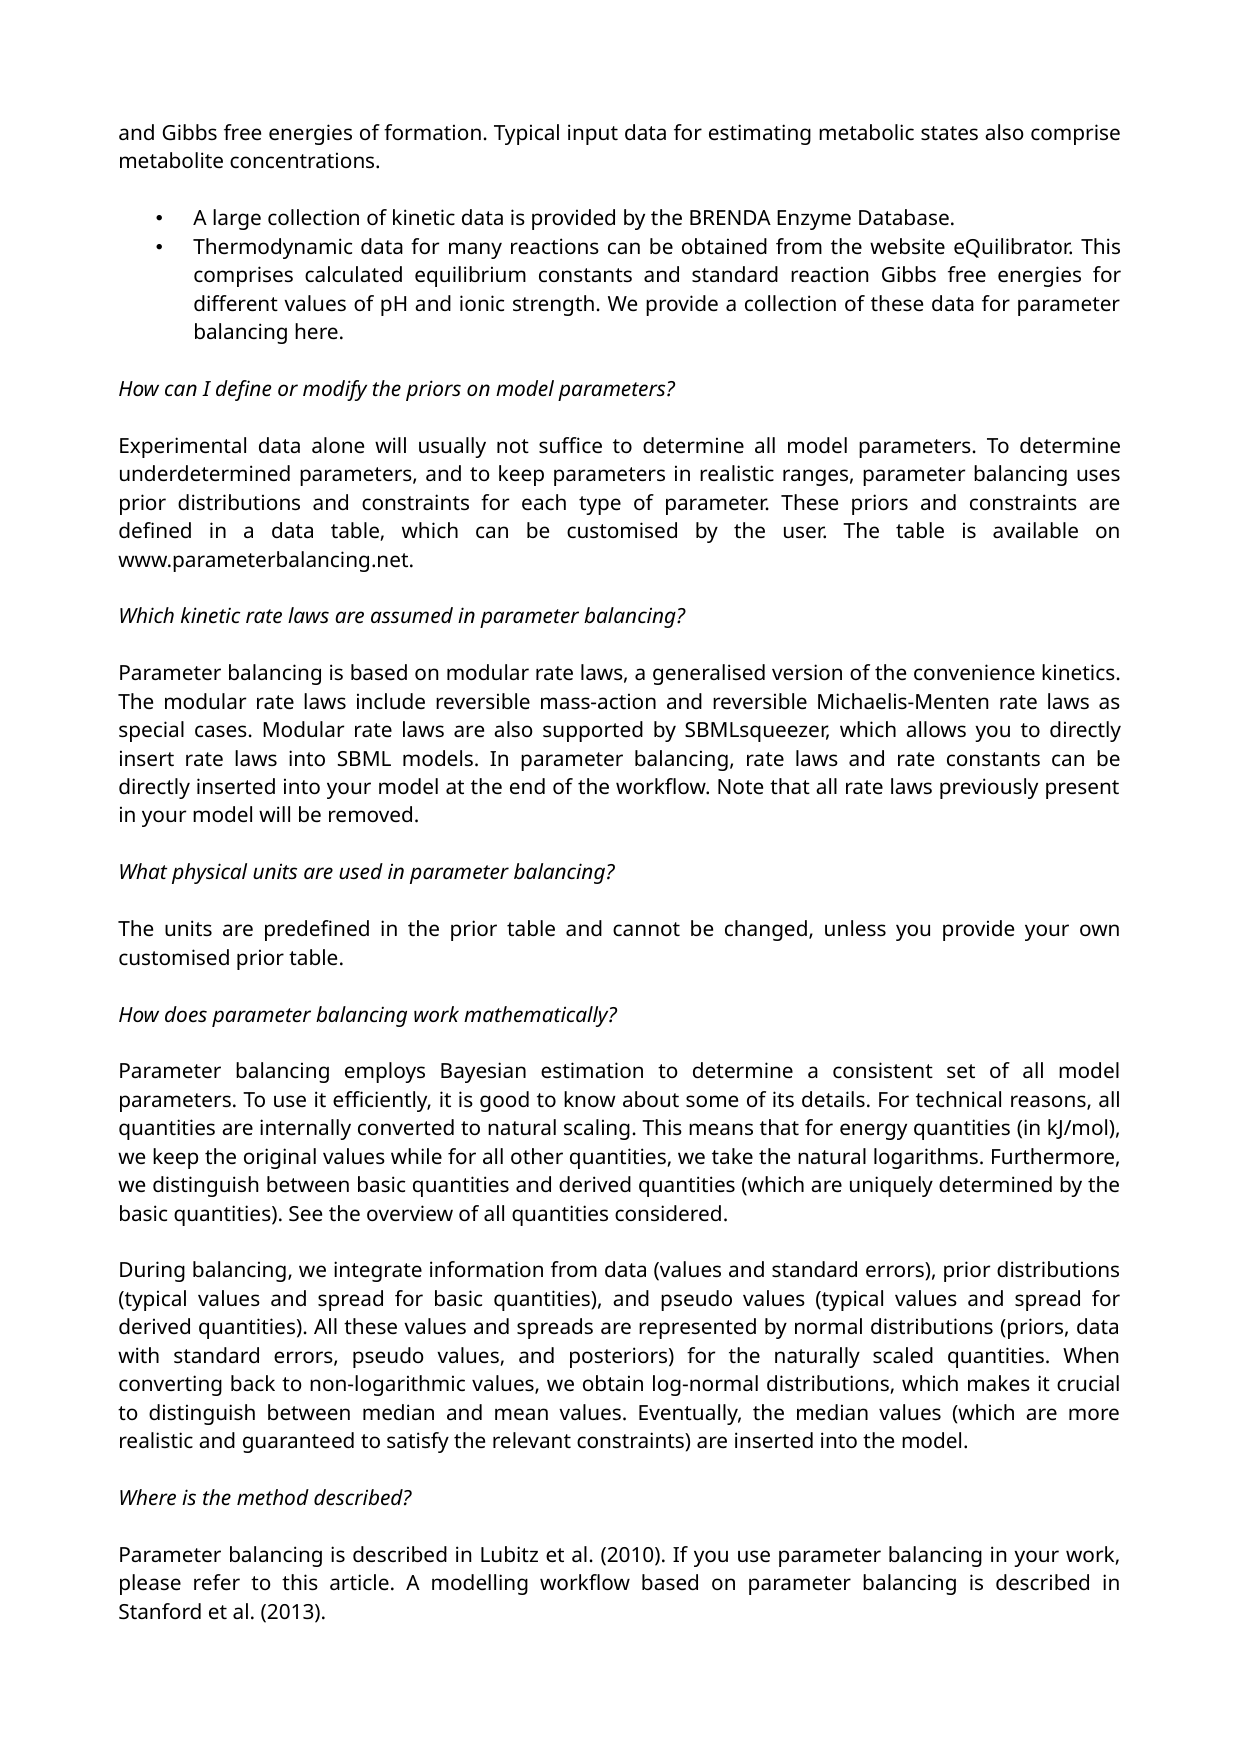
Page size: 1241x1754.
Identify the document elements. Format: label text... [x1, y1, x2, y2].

text How can I define or modify the priors on model parameters? [118, 374, 1122, 402]
text Which kinetic rate laws are assumed in parameter balancing? [118, 602, 1122, 630]
text and Gibbs free energies of formation. Typical input data for estimating metabolic states also comprise metabolite concentrations. [118, 118, 1122, 175]
text How does parameter balancing work mathematically? [118, 1000, 1122, 1028]
text During balancing, we integrate information from data (values and standard errors), prior distributions (typical values and spread for basic quantities), and pseudo values (typical values and spread for derived quantities). All these values and spreads are represented by normal distributions (priors, data with standard errors, pseudo values, and posteriors) for the naturally scaled quantities. When converting back to non-logarithmic values, we obtain log-normal distributions, which makes it crucial to distinguish between median and mean values. Eventually, the median values (which are more realistic and guaranteed to satisfy the relevant constraints) are inserted into the model. [118, 1256, 1122, 1455]
list A large collection of kinetic data is provided by the BRENDA Enzyme Database. [156, 203, 1122, 232]
text Parameter balancing is described in Lubitz et al. (2010). If you use parameter balancing in your work, please refer to this article. A modelling workflow based on parameter balancing is described in Stanford et al. (2013). [118, 1540, 1122, 1625]
text Parameter balancing employs Bayesian estimation to determine a consistent set of all model parameters. To use it efficiently, it is good to know about some of its details. For technical reasons, all quantities are internally converted to natural scaling. This means that for energy quantities (in kJ/mol), we keep the original values while for all other quantities, we take the natural logarithms. Furthermore, we distinguish between basic quantities and derived quantities (which are uniquely determined by the basic quantities). See the overview of all quantities considered. [118, 1057, 1122, 1227]
list Thermodynamic data for many reactions can be obtained from the website eQuilibrator. This comprises calculated equilibrium constants and standard reaction Gibbs free energies for different values of pH and ionic strength. We provide a collection of these data for parameter balancing here. [156, 232, 1122, 346]
text The units are predefined in the prior table and cannot be changed, unless you provide your own customised prior table. [118, 914, 1122, 971]
text Parameter balancing is based on modular rate laws, a generalised version of the convenience kinetics. The modular rate laws include reversible mass-action and reversible Michaelis-Menten rate laws as special cases. Modular rate laws are also supported by SBMLsqueezer, which allows you to directly insert rate laws into SBML models. In parameter balancing, rate laws and rate constants can be directly inserted into your model at the end of the workflow. Note that all rate laws previously present in your model will be removed. [118, 658, 1122, 829]
text Experimental data alone will usually not suffice to determine all model parameters. To determine underdetermined parameters, and to keep parameters in realistic ranges, parameter balancing uses prior distributions and constraints for each type of parameter. These priors and constraints are defined in a data table, which can be customised by the user. The table is available on www.parameterbalancing.net. [118, 431, 1122, 573]
text Where is the method described? [118, 1483, 1122, 1512]
text What physical units are used in parameter balancing? [118, 857, 1122, 886]
